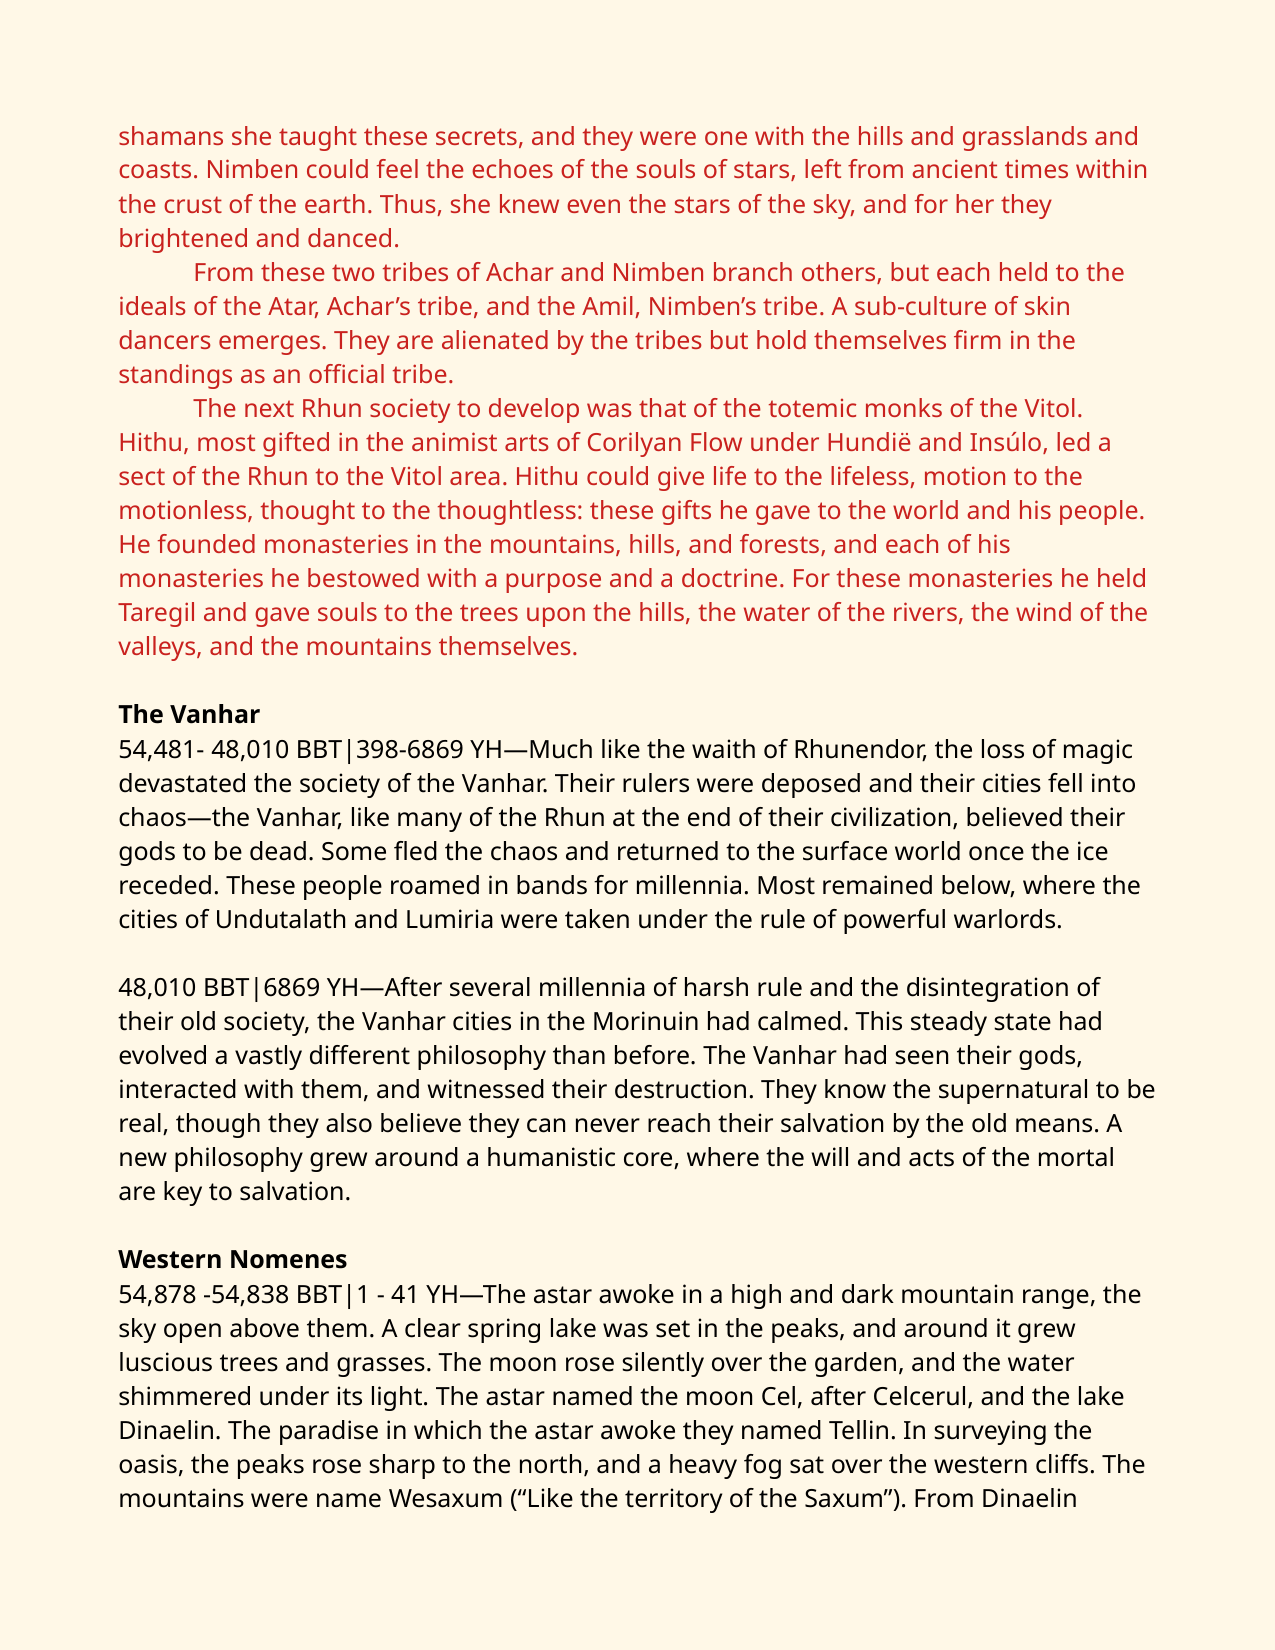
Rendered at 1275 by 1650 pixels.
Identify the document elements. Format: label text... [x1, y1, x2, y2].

text 54,878 -54,838 BBT|1 - 41 YH—The astar awoke in a high and dark mountain range, the sky open above them. A clear spring lake was set in the peaks, and around it grew luscious trees and grasses. The moon rose silently over the garden, and the water shimmered under its light. The astar named the moon Cel, after Celcerul, and the lake Dinaelin. The paradise in which the astar awoke they named Tellin. In surveying the oasis, the peaks rose sharp to the north, and a heavy fog sat over the western cliffs. The mountains were name Wesaxum (“Like the territory of the Saxum”). From Dinaelin [118, 1276, 1157, 1515]
text The Vanhar [118, 697, 1157, 731]
text shamans she taught these secrets, and they were one with the hills and grasslands and coasts. Nimben could feel the echoes of the souls of stars, left from ancient times within the crust of the earth. Thus, she knew even the stars of the sky, and for her they brightened and danced. [118, 118, 1157, 254]
text 54,481- 48,010 BBT|398-6869 YH—Much like the waith of Rhunendor, the loss of magic devastated the society of the Vanhar. Their rulers were deposed and their cities fell into chaos—the Vanhar, like many of the Rhun at the end of their civilization, believed their gods to be dead. Some fled the chaos and returned to the surface world once the ice receded. These people roamed in bands for millennia. Most remained below, where the cities of Undutalath and Lumiria were taken under the rule of powerful warlords. [118, 731, 1157, 936]
text Western Nomenes [118, 1242, 1157, 1276]
text The next Rhun society to develop was that of the totemic monks of the Vitol. Hithu, most gifted in the animist arts of Corilyan Flow under Hundië and Insúlo, led a sect of the Rhun to the Vitol area. Hithu could give life to the lifeless, motion to the motionless, thought to the thoughtless: these gifts he gave to the world and his people. He founded monasteries in the mountains, hills, and forests, and each of his monasteries he bestowed with a purpose and a doctrine. For these monasteries he held Taregil and gave souls to the trees upon the hills, the water of the rivers, the wind of the valleys, and the mountains themselves. [118, 391, 1157, 663]
text 48,010 BBT|6869 YH—After several millennia of harsh rule and the disintegration of their old society, the Vanhar cities in the Morinuin had calmed. This steady state had evolved a vastly different philosophy than before. The Vanhar had seen their gods, interacted with them, and witnessed their destruction. They know the supernatural to be real, though they also believe they can never reach their salvation by the old means. A new philosophy grew around a humanistic core, where the will and acts of the mortal are key to salvation. [118, 970, 1157, 1208]
text From these two tribes of Achar and Nimben branch others, but each held to the ideals of the Atar, Achar’s tribe, and the Amil, Nimben’s tribe. A sub-culture of skin dancers emerges. They are alienated by the tribes but hold themselves firm in the standings as an official tribe. [118, 254, 1157, 391]
